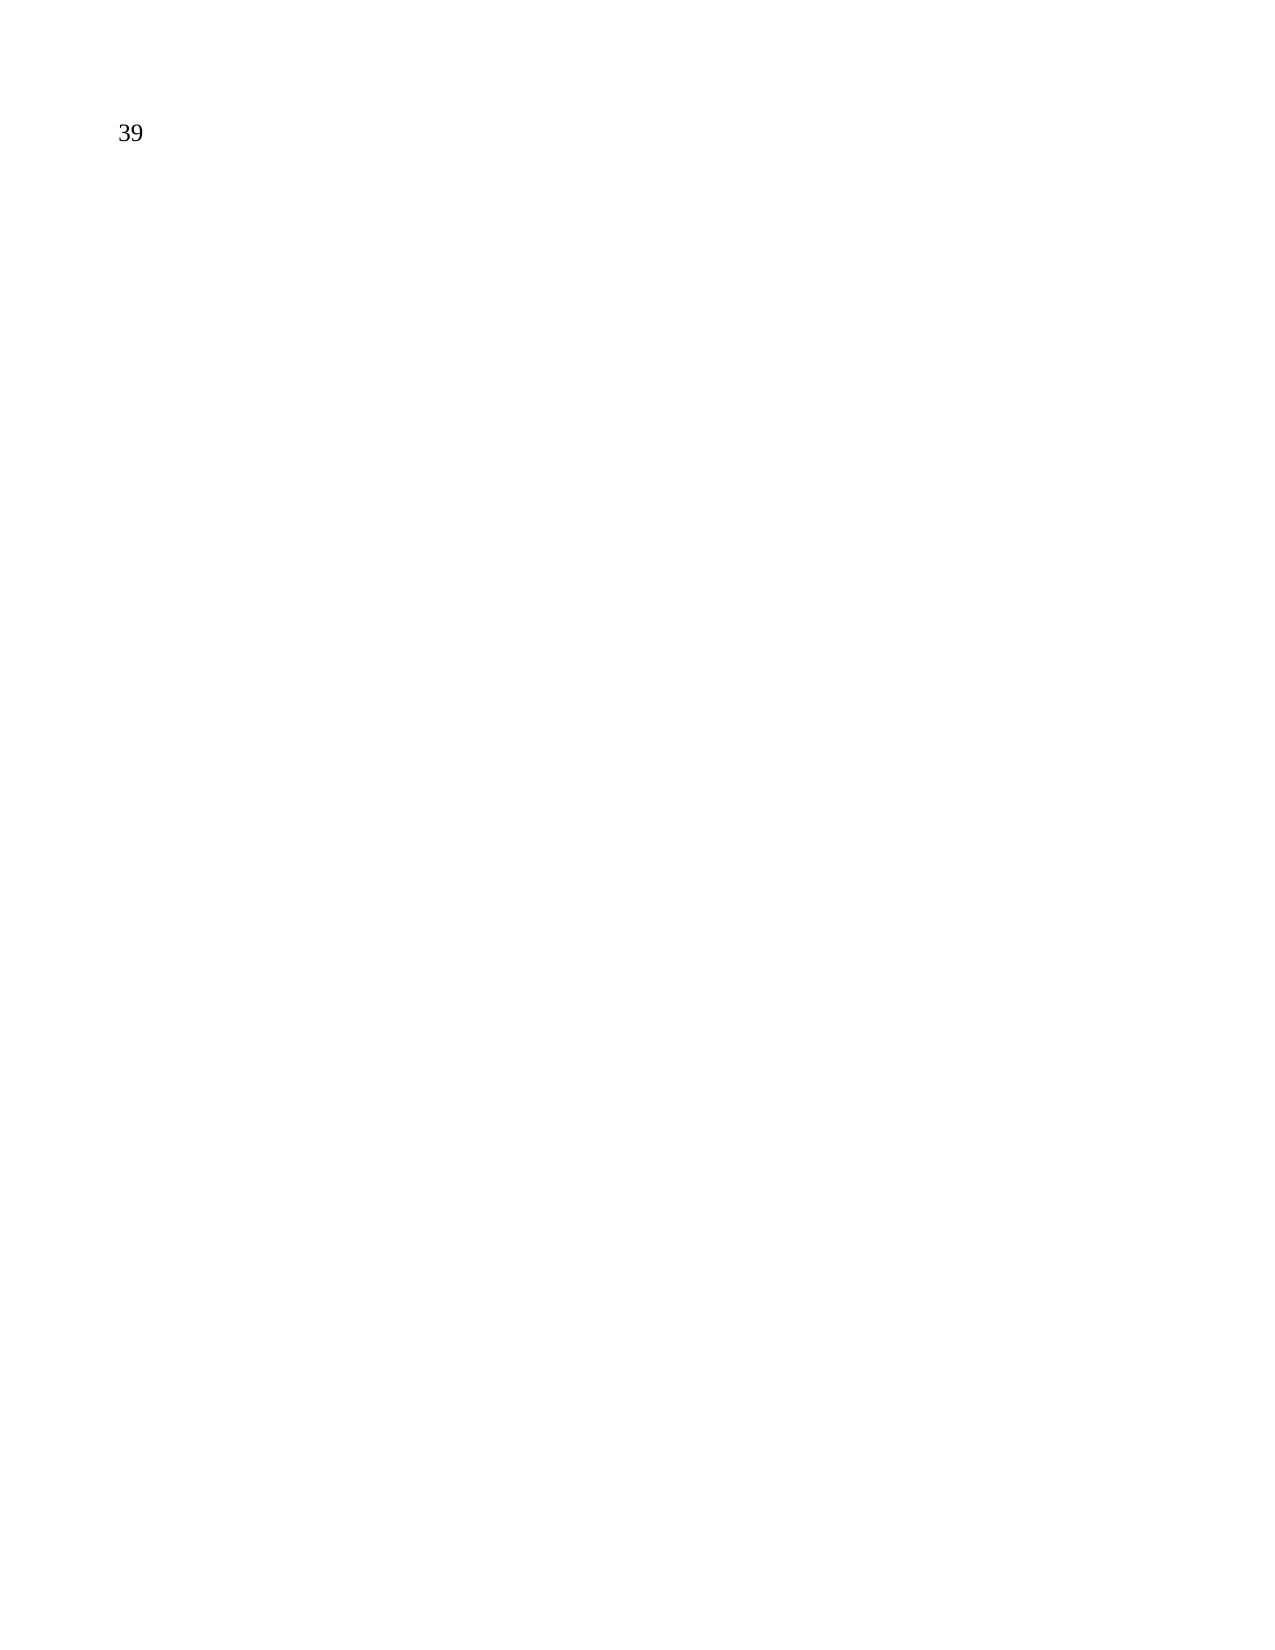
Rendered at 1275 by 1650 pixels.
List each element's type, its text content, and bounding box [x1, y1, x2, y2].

text 39 [118, 118, 1157, 147]
